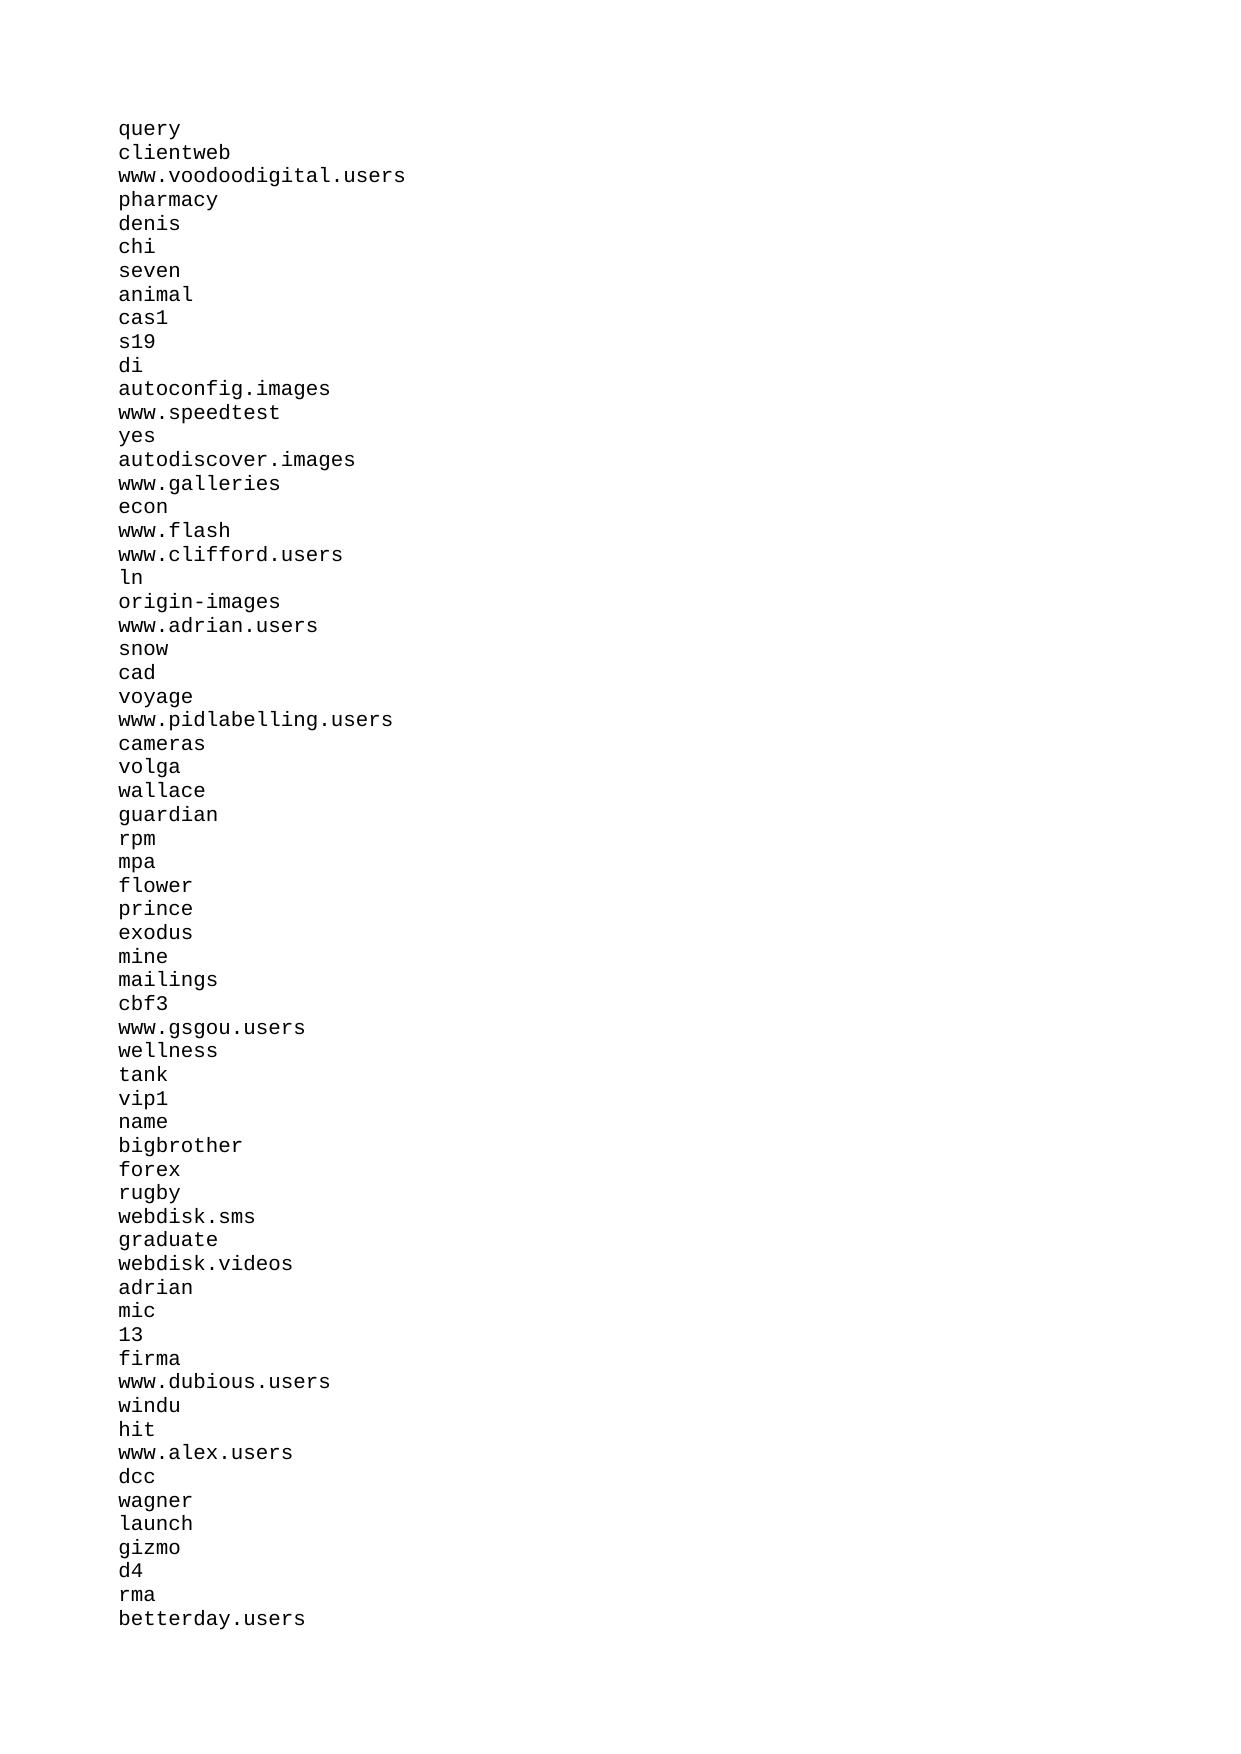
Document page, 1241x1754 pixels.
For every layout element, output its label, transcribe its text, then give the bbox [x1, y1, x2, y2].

text www.galleries [118, 473, 1122, 496]
text snow [118, 638, 1122, 662]
text animal [118, 284, 1122, 307]
text volga [118, 757, 1122, 780]
text hit [118, 1419, 1122, 1442]
text di [118, 354, 1122, 378]
text rma [118, 1584, 1122, 1608]
text d4 [118, 1561, 1122, 1584]
text autoconfig.images [118, 378, 1122, 402]
text guardian [118, 804, 1122, 827]
text dcc [118, 1466, 1122, 1489]
text www.gsgou.users [118, 1017, 1122, 1040]
text query [118, 118, 1122, 142]
text adrian [118, 1277, 1122, 1300]
text s19 [118, 331, 1122, 354]
text mic [118, 1300, 1122, 1324]
text cbf3 [118, 993, 1122, 1017]
text gizmo [118, 1537, 1122, 1561]
text wellness [118, 1040, 1122, 1064]
text www.dubious.users [118, 1371, 1122, 1395]
text 13 [118, 1324, 1122, 1348]
text pharmacy [118, 189, 1122, 213]
text voyage [118, 686, 1122, 709]
text tank [118, 1064, 1122, 1088]
text mine [118, 946, 1122, 969]
text prince [118, 898, 1122, 922]
text cas1 [118, 307, 1122, 331]
text mpa [118, 851, 1122, 875]
text name [118, 1111, 1122, 1135]
text betterday.users [118, 1608, 1122, 1631]
text forex [118, 1158, 1122, 1182]
text graduate [118, 1229, 1122, 1253]
text webdisk.sms [118, 1206, 1122, 1229]
text rpm [118, 827, 1122, 851]
text ln [118, 567, 1122, 591]
text wagner [118, 1489, 1122, 1513]
text rugby [118, 1182, 1122, 1206]
text www.speedtest [118, 402, 1122, 426]
text autodiscover.images [118, 449, 1122, 473]
text www.voodoodigital.users [118, 165, 1122, 189]
text webdisk.videos [118, 1253, 1122, 1277]
text cad [118, 662, 1122, 686]
text wallace [118, 780, 1122, 804]
text cameras [118, 733, 1122, 757]
text flower [118, 875, 1122, 898]
text bigbrother [118, 1135, 1122, 1158]
text www.alex.users [118, 1442, 1122, 1466]
text seven [118, 260, 1122, 284]
text chi [118, 236, 1122, 260]
text exodus [118, 922, 1122, 946]
text windu [118, 1395, 1122, 1419]
text firma [118, 1348, 1122, 1371]
text www.flash [118, 520, 1122, 544]
text origin-images [118, 591, 1122, 615]
text www.pidlabelling.users [118, 709, 1122, 733]
text denis [118, 213, 1122, 236]
text econ [118, 496, 1122, 520]
text www.adrian.users [118, 615, 1122, 638]
text mailings [118, 969, 1122, 993]
text yes [118, 426, 1122, 449]
text launch [118, 1513, 1122, 1537]
text vip1 [118, 1088, 1122, 1111]
text www.clifford.users [118, 544, 1122, 567]
text clientweb [118, 142, 1122, 165]
